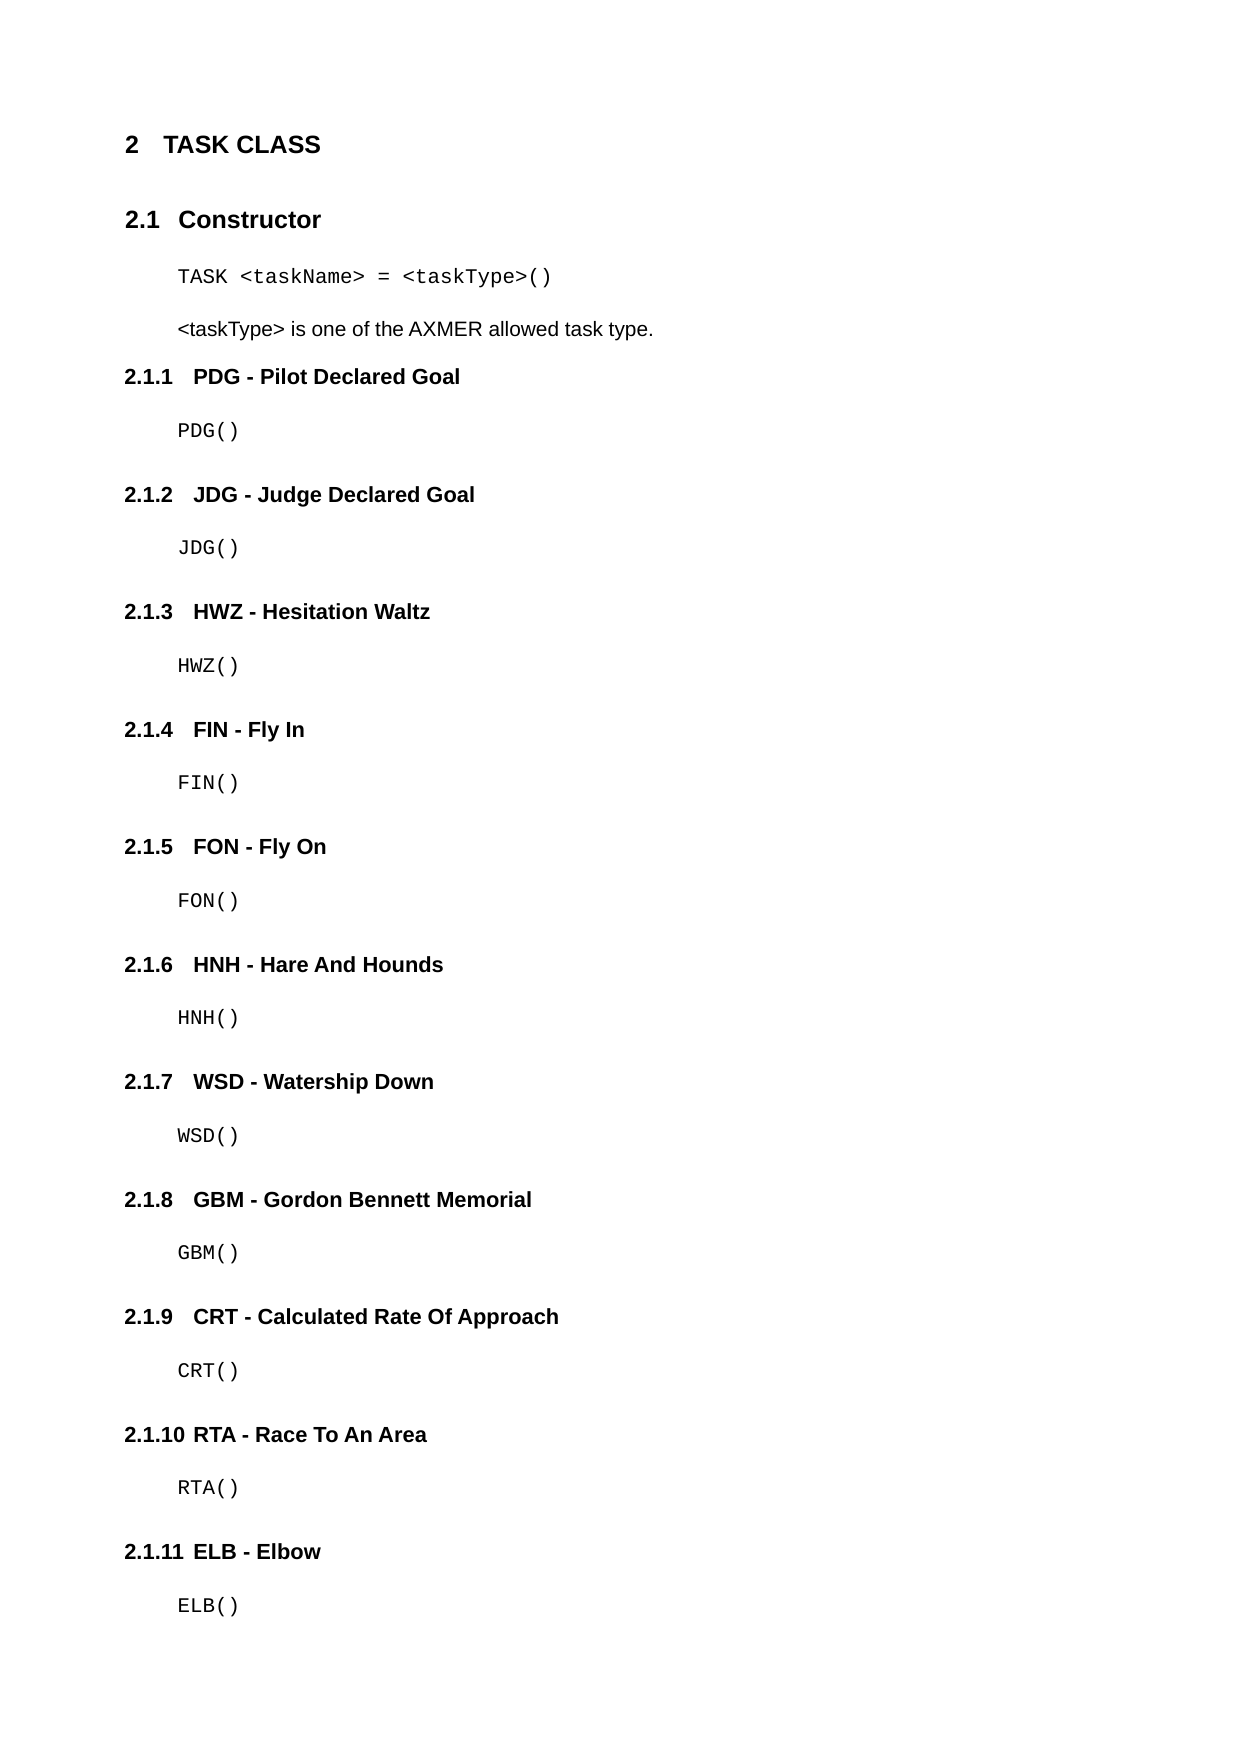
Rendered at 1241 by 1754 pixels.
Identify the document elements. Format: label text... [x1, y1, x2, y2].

text PDG() [177, 420, 1063, 443]
subtitle Constructor [118, 206, 1122, 234]
subtitle FON - Fly On [118, 834, 1122, 859]
subtitle CRT - Calculated Rate Of Approach [118, 1304, 1122, 1329]
text FIN() [177, 772, 1063, 796]
text CRT() [177, 1360, 1063, 1383]
text ELB() [177, 1595, 1063, 1618]
subtitle FIN - Fly In [118, 717, 1122, 742]
text HWZ() [177, 655, 1063, 678]
subtitle JDG - Judge Declared Goal [118, 482, 1122, 507]
text FON() [177, 890, 1063, 913]
subtitle PDG - Pilot Declared Goal [118, 364, 1122, 389]
subtitle HNH - Hare And Hounds [118, 952, 1122, 977]
text RTA() [177, 1477, 1063, 1501]
subtitle RTA - Race To An Area [118, 1422, 1122, 1447]
text JDG() [177, 537, 1063, 561]
text TASK <taskName> = <taskType>() [177, 266, 1063, 290]
text HNH() [177, 1007, 1063, 1031]
subtitle GBM - Gordon Bennett Memorial [118, 1187, 1122, 1212]
text WSD() [177, 1125, 1063, 1148]
list <taskType> is one of the AXMER allowed task type. [177, 317, 1122, 341]
text GBM() [177, 1242, 1063, 1266]
subtitle TASK class [118, 130, 1122, 159]
subtitle HWZ - Hesitation Waltz [118, 599, 1122, 624]
subtitle ELB - Elbow [118, 1539, 1122, 1564]
subtitle WSD - Watership Down [118, 1069, 1122, 1094]
